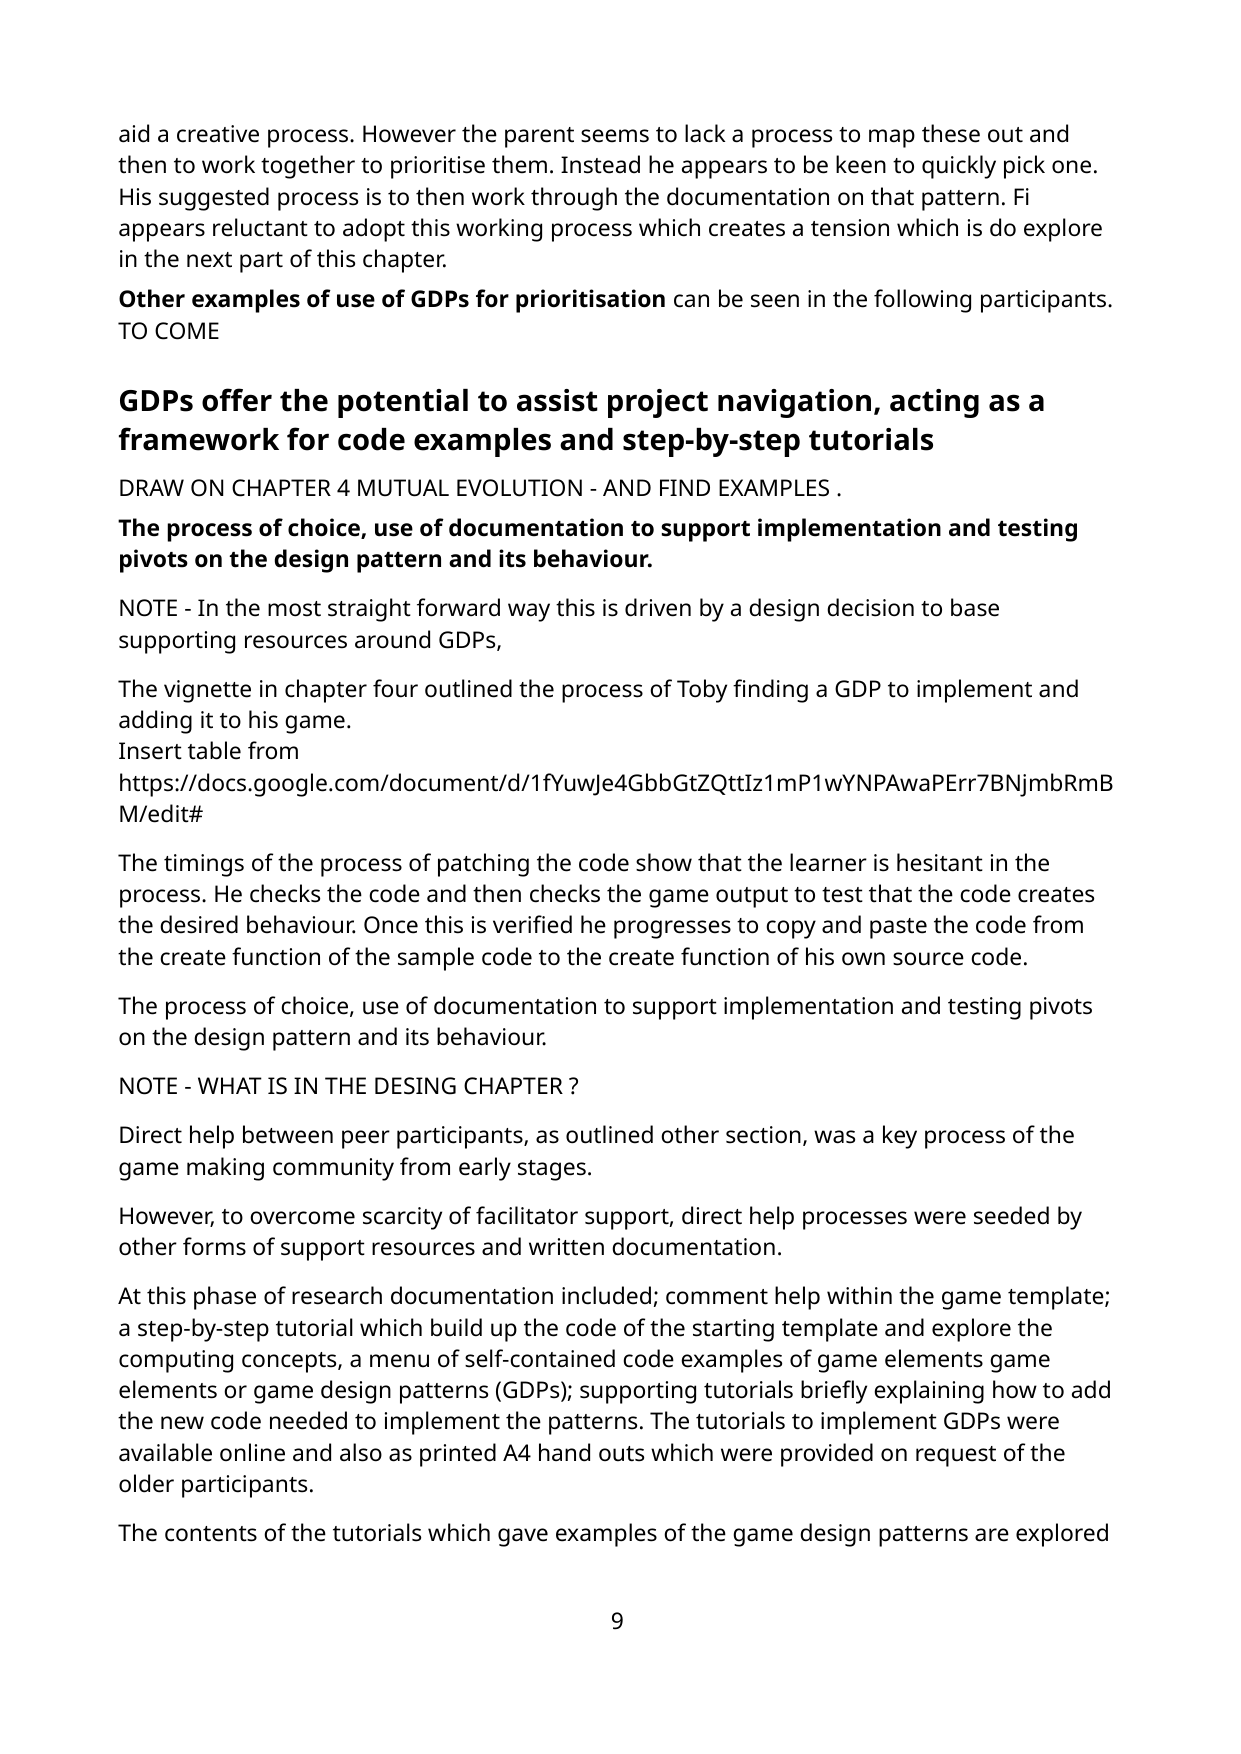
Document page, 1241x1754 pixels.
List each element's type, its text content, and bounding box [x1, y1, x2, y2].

text The contents of the tutorials which gave examples of the game design patterns are explored [118, 1517, 1122, 1548]
subtitle GDPs offer the potential to assist project navigation, acting as a framework for code examples and step-by-step tutorials [118, 380, 1122, 459]
text Direct help between peer participants, as outlined other section, was a key process of the game making community from early stages. [118, 1119, 1122, 1182]
text NOTE - WHAT IS IN THE DESING CHAPTER ? [118, 1070, 1122, 1101]
text The vignette in chapter four outlined the process of Toby finding a GDP to implement and adding it to his game. Insert table from https://docs.google.com/document/d/1fYuwJe4GbbGtZQttIz1mP1wYNPAwaPErr7BNjmbRmBM/edit# [118, 673, 1122, 829]
text The timings of the process of patching the code show that the learner is hesitant in the process. He checks the code and then checks the game output to test that the code creates the desired behaviour. Once this is verified he progresses to copy and paste the code from the create function of the sample code to the create function of his own source code. [118, 847, 1122, 972]
text NOTE - In the most straight forward way this is driven by a design decision to base supporting resources around GDPs, [118, 592, 1122, 655]
text The process of choice, use of documentation to support implementation and testing pivots on the design pattern and its behaviour. [118, 512, 1122, 574]
text DRAW ON CHAPTER 4 MUTUAL EVOLUTION - AND FIND EXAMPLES . [118, 472, 1122, 503]
text At this phase of research documentation included; comment help within the game template; a step-by-step tutorial which build up the code of the starting template and explore the computing concepts, a menu of self-contained code examples of game elements game elements or game design patterns (GDPs); supporting tutorials briefly explaining how to add the new code needed to implement the patterns. The tutorials to implement GDPs were available online and also as printed A4 hand outs which were provided on request of the older participants. [118, 1280, 1122, 1499]
text The process of choice, use of documentation to support implementation and testing pivots on the design pattern and its behaviour. [118, 990, 1122, 1052]
text However, to overcome scarcity of facilitator support, direct help processes were seeded by other forms of support resources and written documentation. [118, 1200, 1122, 1262]
text aid a creative process. However the parent seems to lack a process to map these out and then to work together to prioritise them. Instead he appears to be keen to quickly pick one. His suggested process is to then work through the documentation on that pattern. Fi appears reluctant to adopt this working process which creates a tension which is do explore in the next part of this chapter. [118, 118, 1122, 274]
text Other examples of use of GDPs for prioritisation can be seen in the following participants. TO COME [118, 283, 1122, 346]
